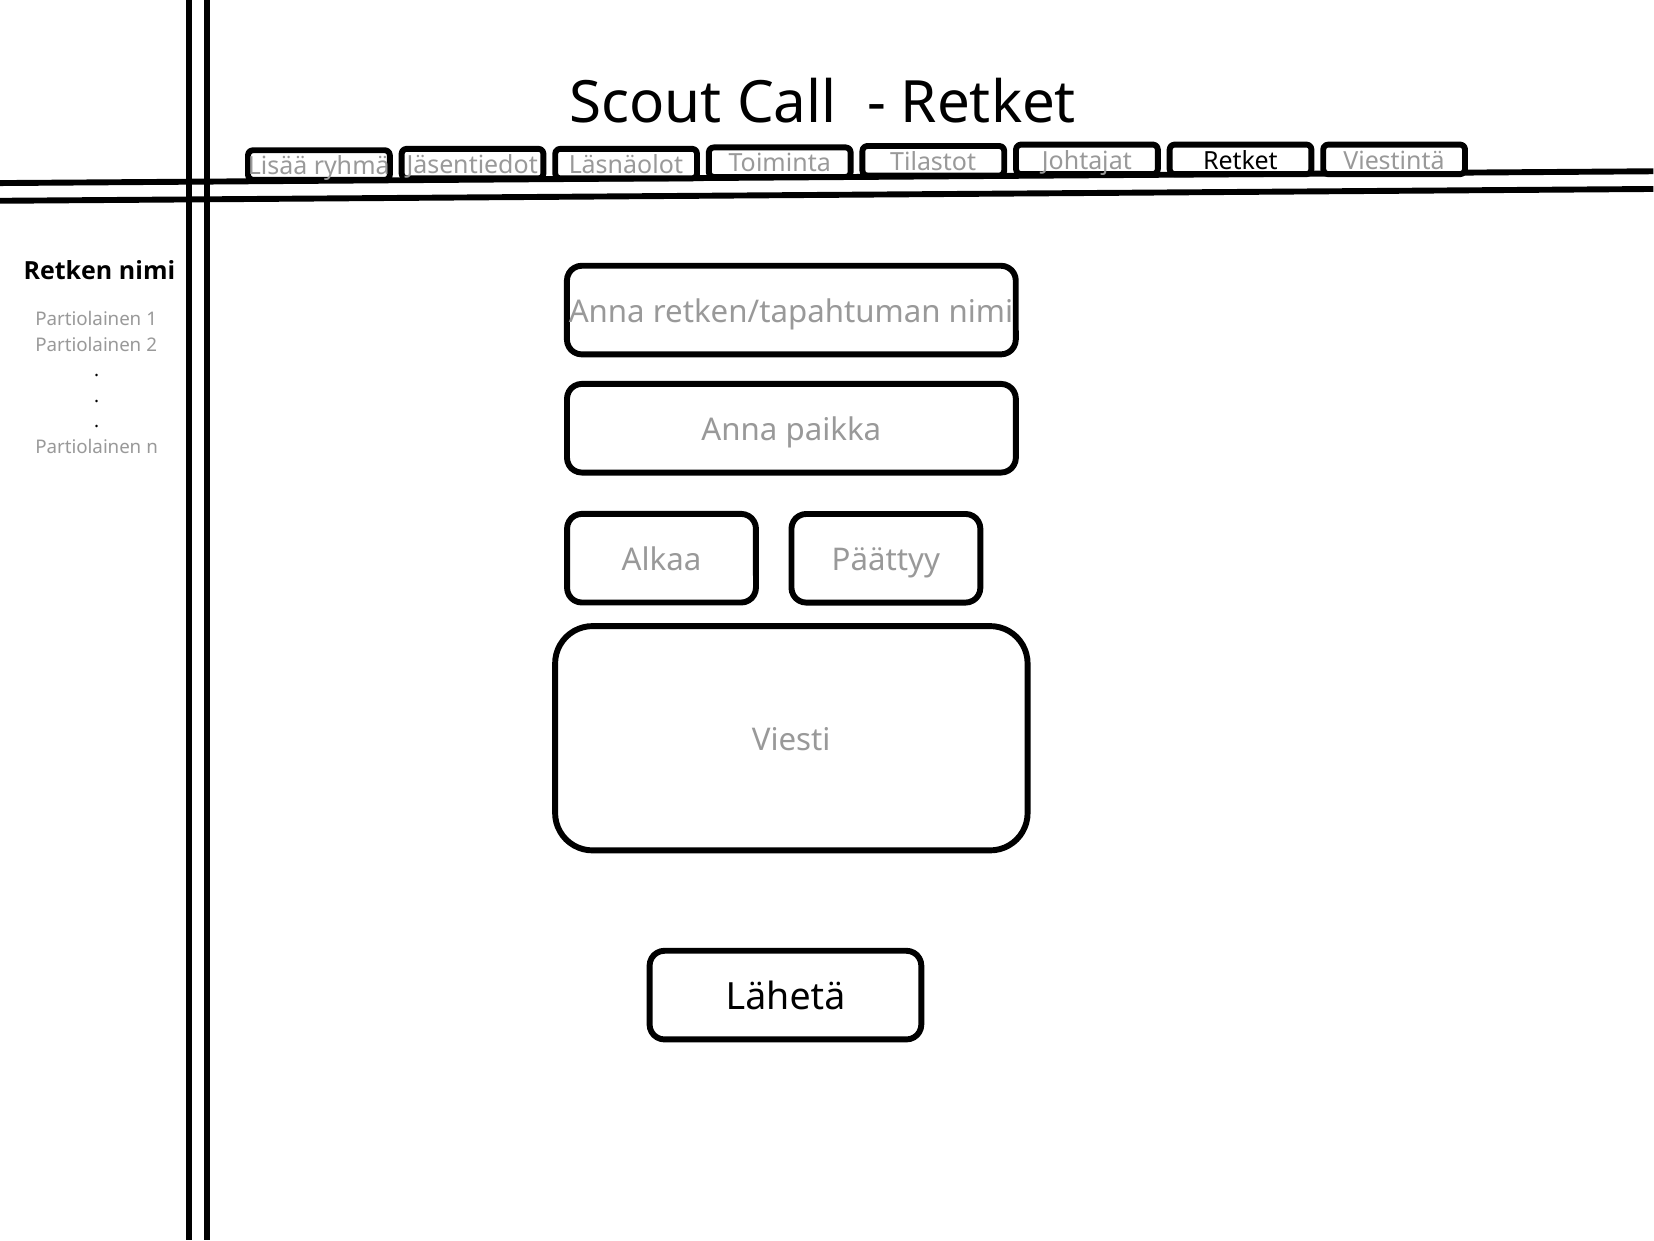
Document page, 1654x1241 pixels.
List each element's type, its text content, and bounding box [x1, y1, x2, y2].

text_box Alkaa [567, 513, 756, 603]
text_box Viesti [555, 626, 1028, 851]
text_box Anna retken/tapahtuman nimi [566, 265, 1016, 355]
text_box Partiolainen 1 Partiolainen 2 . . . Partiolainen n [23, 301, 160, 444]
text_box Toiminta [708, 147, 851, 177]
text_box Scout Call - Retket [555, 53, 1178, 137]
text_box Jäsentiedot [401, 148, 544, 179]
text_box Läsnäolot [555, 148, 698, 179]
text_box Retken nimi [11, 248, 163, 287]
text_box Tilastot [862, 145, 1005, 176]
text_box Lisää ryhmä [248, 150, 390, 180]
text_box Johtajat [1016, 144, 1158, 175]
text_box Retket [1169, 144, 1312, 175]
text_box Lähetä [649, 950, 922, 1040]
text_box Päättyy [791, 513, 981, 603]
text_box Viestintä [1323, 144, 1466, 175]
text_box Anna paikka [566, 383, 1016, 473]
